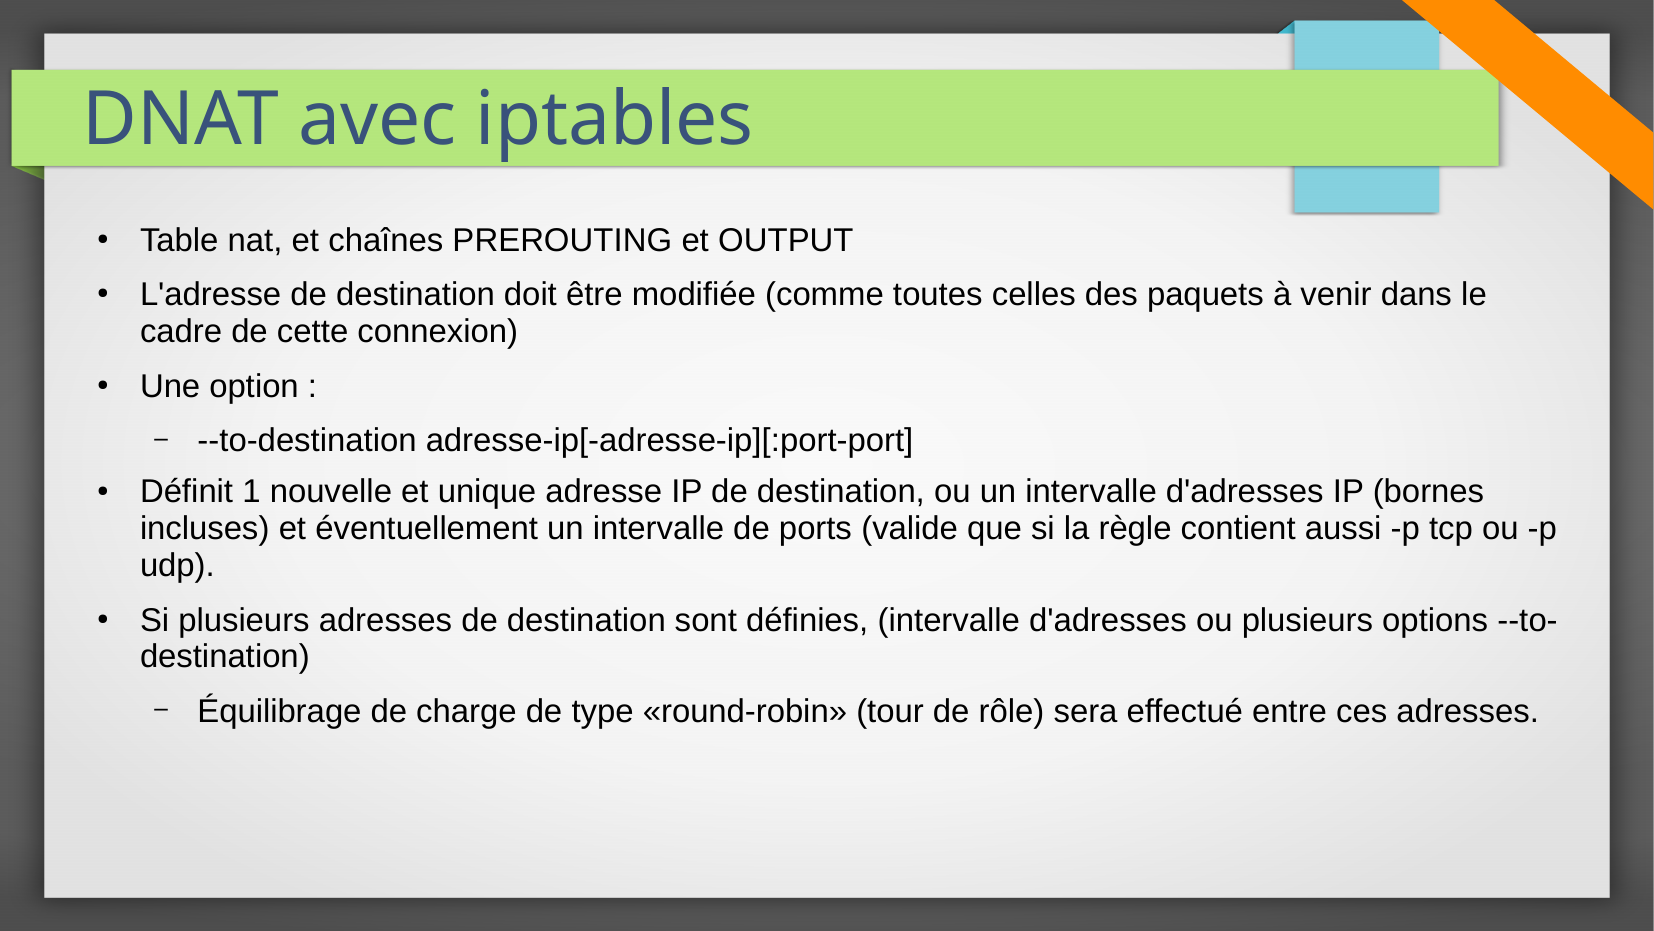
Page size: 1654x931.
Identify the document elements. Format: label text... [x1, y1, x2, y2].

title DNAT avec iptables [82, 70, 1264, 160]
list Table nat, et chaînes PREROUTING et OUTPUT L'adresse de destination doit être modifiée (comme toutes celles des paquets à venir dans le cadre de cette connexion) Une option : --to-destination adresse-ip[-adresse-ip][:port-port] Définit 1 nouvelle et unique adresse IP de destination, ou un intervalle d'adresses IP (bornes incluses) et éventuellement un intervalle de ports (valide que si la règle contient aussi -p tcp ou -p udp). Si plusieurs adresses de destination sont définies, (intervalle d'adresses ou plusieurs options --to-destination) Équilibrage de charge de type «round-robin» (tour de rôle) sera effectué entre ces adresses. [82, 221, 1571, 761]
picture [0, 0, 1654, 931]
picture [1496, 0, 1654, 132]
